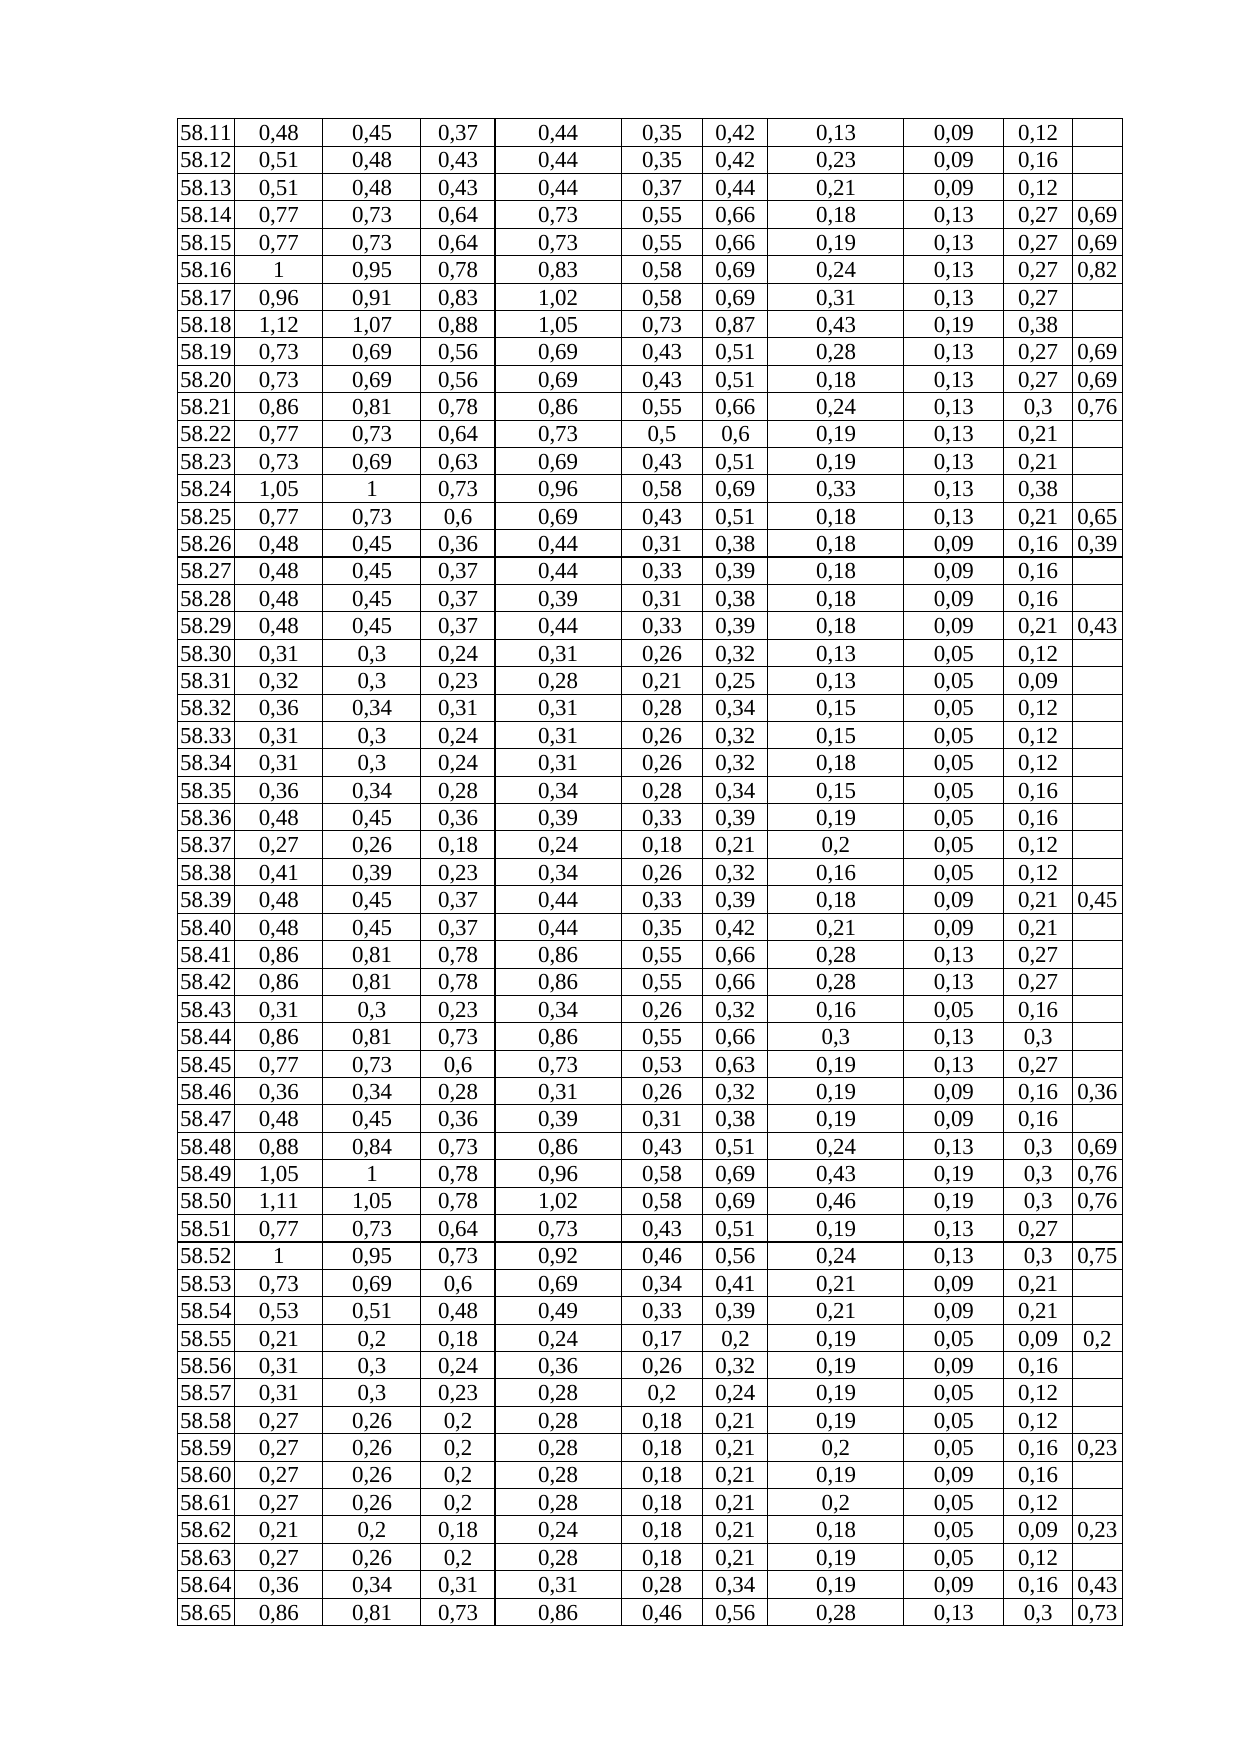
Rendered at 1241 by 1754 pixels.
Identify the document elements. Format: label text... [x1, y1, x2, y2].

table_cell 0,28 [496, 1407, 621, 1433]
table_cell 0,27 [235, 1489, 322, 1515]
table_cell 0,13 [904, 284, 1003, 310]
table_cell 0,19 [768, 1105, 903, 1132]
table_cell 0,6 [421, 1051, 494, 1077]
table_cell 58.52 [178, 1243, 234, 1269]
table_cell 0,09 [904, 147, 1003, 173]
table_cell 0,27 [1004, 201, 1072, 228]
table_cell 0,23 [421, 1379, 494, 1406]
table_cell 0,78 [421, 941, 494, 967]
table_cell 0,76 [1073, 1188, 1122, 1214]
table_cell 0,37 [421, 612, 494, 639]
table_cell [1073, 448, 1122, 474]
table_cell 0,09 [904, 174, 1003, 200]
table_cell 0,31 [235, 996, 322, 1022]
table_cell 0,39 [1073, 530, 1122, 556]
table_cell 0,16 [1004, 1462, 1072, 1488]
table_cell 0,86 [496, 1133, 621, 1159]
table_cell 58.38 [178, 859, 234, 885]
table_cell 0,27 [1004, 338, 1072, 365]
table_cell 0,16 [1004, 1434, 1072, 1461]
table_cell 0,32 [703, 640, 767, 666]
table_cell 0,36 [235, 695, 322, 721]
table_cell 0,53 [622, 1051, 702, 1077]
table_cell 0,34 [496, 859, 621, 885]
table_cell 0,2 [768, 1434, 903, 1461]
table_cell 58.57 [178, 1379, 234, 1406]
table_cell 0,28 [622, 777, 702, 803]
table_cell 0,21 [703, 1434, 767, 1461]
table_cell 0,78 [421, 969, 494, 995]
table_cell [1073, 1105, 1122, 1132]
table_cell 0,38 [1004, 311, 1072, 337]
table_cell 0,31 [421, 1571, 494, 1597]
table_cell 58.33 [178, 722, 234, 748]
table_cell 0,69 [703, 1160, 767, 1187]
table_cell 58.51 [178, 1215, 234, 1241]
table_cell 0,3 [323, 722, 420, 748]
table_cell 0,26 [622, 859, 702, 885]
table_cell 0,32 [235, 667, 322, 693]
table_cell 0,21 [703, 1544, 767, 1570]
table_cell 0,18 [622, 1489, 702, 1515]
table_cell 0,51 [703, 1215, 767, 1241]
table_cell 0,26 [323, 1407, 420, 1433]
table_cell 0,73 [1073, 1599, 1122, 1625]
table_cell 0,51 [703, 503, 767, 529]
table_cell 0,15 [768, 695, 903, 721]
table_cell 0,96 [235, 284, 322, 310]
table_cell 0,12 [1004, 119, 1072, 146]
table_cell 58.41 [178, 941, 234, 967]
table_cell 0,26 [323, 831, 420, 858]
table_cell [1073, 1379, 1122, 1406]
table_cell 0,27 [235, 831, 322, 858]
table_cell 0,19 [768, 1352, 903, 1378]
table_cell 0,78 [421, 393, 494, 419]
table_cell [1073, 1489, 1122, 1515]
table_cell 0,36 [235, 777, 322, 803]
table_cell 58.15 [178, 229, 234, 255]
table_cell 0,23 [1073, 1516, 1122, 1543]
table_cell 0,28 [496, 1544, 621, 1570]
table_cell 0,21 [703, 1462, 767, 1488]
table_cell [1073, 311, 1122, 337]
table_cell [1073, 914, 1122, 940]
table_cell 0,21 [235, 1325, 322, 1351]
table_cell [1073, 1297, 1122, 1323]
table_cell 0,3 [1004, 1023, 1072, 1049]
table_cell 0,12 [1004, 1407, 1072, 1433]
table_cell 0,39 [323, 859, 420, 885]
table_cell 0,84 [323, 1133, 420, 1159]
table_cell 0,21 [1004, 1297, 1072, 1323]
table_cell 0,26 [622, 640, 702, 666]
table_cell 0,39 [703, 612, 767, 639]
table_cell 0,3 [1004, 393, 1072, 419]
table_cell 1 [323, 1160, 420, 1187]
table_cell 0,73 [496, 1051, 621, 1077]
table_cell 0,33 [622, 612, 702, 639]
table_cell 0,33 [768, 475, 903, 502]
table_cell 58.28 [178, 585, 234, 611]
table_cell 0,38 [703, 530, 767, 556]
table_cell [1073, 1352, 1122, 1378]
table_cell [1073, 119, 1122, 146]
table_cell [1073, 1462, 1122, 1488]
table_cell 0,58 [622, 1188, 702, 1214]
table_cell 0,18 [768, 366, 903, 392]
table_cell 0,24 [768, 1133, 903, 1159]
table_cell 0,09 [1004, 1325, 1072, 1351]
table_cell 0,6 [421, 503, 494, 529]
table_cell 0,28 [622, 695, 702, 721]
table_cell 0,44 [496, 119, 621, 146]
table_cell [1073, 475, 1122, 502]
table_cell 0,32 [703, 859, 767, 885]
table_cell 0,24 [421, 640, 494, 666]
table_cell 58.27 [178, 558, 234, 584]
table_cell 0,18 [622, 1407, 702, 1433]
table_cell 0,69 [323, 1270, 420, 1296]
table_cell 0,05 [904, 640, 1003, 666]
table_cell 0,21 [1004, 1270, 1072, 1296]
table_cell 0,3 [1004, 1599, 1072, 1625]
table_cell 0,39 [496, 1105, 621, 1132]
table_cell 0,48 [235, 804, 322, 830]
table_cell 0,77 [235, 1215, 322, 1241]
table_cell 0,51 [703, 338, 767, 365]
table_cell 0,13 [904, 941, 1003, 967]
table_cell 58.42 [178, 969, 234, 995]
table_cell 0,69 [323, 366, 420, 392]
table_cell 1,02 [496, 284, 621, 310]
table_cell 58.47 [178, 1105, 234, 1132]
table_cell 0,13 [768, 640, 903, 666]
table_cell 0,09 [904, 585, 1003, 611]
table_cell 0,69 [1073, 366, 1122, 392]
table_cell 0,48 [235, 585, 322, 611]
table_cell 0,86 [235, 1599, 322, 1625]
table_cell 0,16 [768, 996, 903, 1022]
table_cell 0,09 [1004, 667, 1072, 693]
table_cell 0,23 [768, 147, 903, 173]
table_cell 0,33 [622, 1297, 702, 1323]
table_cell 0,36 [496, 1352, 621, 1378]
table_cell 0,48 [323, 147, 420, 173]
table_cell 58.65 [178, 1599, 234, 1625]
table_cell 0,31 [496, 749, 621, 776]
table_cell 0,12 [1004, 831, 1072, 858]
table_cell 0,37 [421, 914, 494, 940]
table_cell 58.21 [178, 393, 234, 419]
table_cell 0,42 [703, 147, 767, 173]
table_cell 0,43 [768, 1160, 903, 1187]
table_cell 0,73 [323, 421, 420, 447]
table_cell 0,31 [622, 530, 702, 556]
table_cell 0,09 [904, 1105, 1003, 1132]
table_cell 0,44 [496, 914, 621, 940]
table_cell 0,73 [421, 475, 494, 502]
table_cell 0,37 [622, 174, 702, 200]
table_cell 0,39 [703, 886, 767, 913]
table_cell 0,73 [323, 1051, 420, 1077]
table_cell 0,2 [421, 1407, 494, 1433]
table_cell 0,34 [622, 1270, 702, 1296]
table_cell 0,09 [904, 612, 1003, 639]
table_cell 0,83 [496, 256, 621, 282]
table_cell 0,19 [768, 1462, 903, 1488]
table_cell 0,34 [703, 1571, 767, 1597]
table_cell 0,24 [496, 1325, 621, 1351]
table_cell 0,55 [622, 969, 702, 995]
table_cell 0,38 [1004, 475, 1072, 502]
table_cell 0,13 [904, 1051, 1003, 1077]
table_cell 0,33 [622, 886, 702, 913]
table_cell 0,16 [768, 859, 903, 885]
table_cell 0,26 [622, 996, 702, 1022]
table_cell 0,43 [1073, 1571, 1122, 1597]
table_cell 58.46 [178, 1078, 234, 1104]
table_cell 0,3 [1004, 1160, 1072, 1187]
table_cell 0,28 [496, 1434, 621, 1461]
table_cell 0,45 [323, 804, 420, 830]
table_cell 58.23 [178, 448, 234, 474]
table_cell 0,48 [421, 1297, 494, 1323]
table_cell 0,31 [768, 284, 903, 310]
table_cell 0,21 [1004, 886, 1072, 913]
table_cell 58.53 [178, 1270, 234, 1296]
table_cell 0,66 [703, 969, 767, 995]
table_cell 0,32 [703, 749, 767, 776]
table_cell 0,92 [496, 1243, 621, 1269]
table_cell 0,18 [768, 749, 903, 776]
table_cell [1073, 1270, 1122, 1296]
table_cell 0,43 [421, 147, 494, 173]
table_cell 0,73 [323, 503, 420, 529]
table_cell 0,55 [622, 229, 702, 255]
table_cell 0,78 [421, 1160, 494, 1187]
table_cell 0,27 [1004, 256, 1072, 282]
table_cell 0,69 [496, 1270, 621, 1296]
table_cell 0,33 [622, 804, 702, 830]
table_cell 0,26 [622, 1078, 702, 1104]
table_cell 0,16 [1004, 804, 1072, 830]
table_cell 0,36 [1073, 1078, 1122, 1104]
table_cell 0,19 [768, 1407, 903, 1433]
table_cell 0,21 [1004, 612, 1072, 639]
table_cell 0,48 [235, 914, 322, 940]
table_cell 0,2 [622, 1379, 702, 1406]
table_cell 0,37 [421, 119, 494, 146]
table_cell 0,43 [622, 448, 702, 474]
table_cell 0,18 [768, 503, 903, 529]
table_cell [1073, 804, 1122, 830]
table_cell 58.59 [178, 1434, 234, 1461]
table_cell 0,23 [421, 667, 494, 693]
table_cell 0,77 [235, 503, 322, 529]
table_cell 0,73 [496, 229, 621, 255]
table_cell 0,26 [323, 1489, 420, 1515]
table_cell 0,28 [496, 667, 621, 693]
table_cell 0,44 [496, 558, 621, 584]
table_cell 1,07 [323, 311, 420, 337]
table_cell 0,21 [768, 174, 903, 200]
table_cell 0,34 [496, 777, 621, 803]
table_cell 58.60 [178, 1462, 234, 1488]
table_cell 0,31 [235, 640, 322, 666]
table_cell 0,19 [768, 804, 903, 830]
table_cell 0,27 [1004, 969, 1072, 995]
table_cell 0,05 [904, 695, 1003, 721]
table_cell 0,37 [421, 886, 494, 913]
table_cell 0,16 [1004, 147, 1072, 173]
table_cell 0,48 [235, 1105, 322, 1132]
table_cell 0,45 [323, 886, 420, 913]
table_cell 0,58 [622, 284, 702, 310]
table_cell 0,69 [703, 1188, 767, 1214]
table_cell 0,41 [235, 859, 322, 885]
table_cell 0,42 [703, 914, 767, 940]
table_cell 0,19 [768, 448, 903, 474]
table_cell 0,21 [703, 1489, 767, 1515]
table_cell 58.64 [178, 1571, 234, 1597]
table_cell [1073, 722, 1122, 748]
table_cell 0,86 [235, 969, 322, 995]
table_cell 1,12 [235, 311, 322, 337]
table_cell 1,05 [323, 1188, 420, 1214]
table_cell 0,76 [1073, 393, 1122, 419]
table_cell 0,33 [622, 558, 702, 584]
table_cell 0,96 [496, 1160, 621, 1187]
table_cell 0,2 [1073, 1325, 1122, 1351]
table_cell 0,34 [703, 777, 767, 803]
table_cell 0,32 [703, 722, 767, 748]
table_cell 0,18 [768, 558, 903, 584]
table_cell 0,34 [323, 695, 420, 721]
table_cell 0,78 [421, 256, 494, 282]
table_cell 0,73 [496, 1215, 621, 1241]
table_cell 0,12 [1004, 640, 1072, 666]
table_cell 0,36 [235, 1571, 322, 1597]
table_cell [1073, 695, 1122, 721]
table_cell 0,26 [622, 1352, 702, 1378]
table_cell 0,49 [496, 1297, 621, 1323]
table_cell 58.32 [178, 695, 234, 721]
table_cell 0,73 [421, 1243, 494, 1269]
table_cell 0,77 [235, 421, 322, 447]
table_cell 0,13 [904, 503, 1003, 529]
table_cell 0,3 [323, 1352, 420, 1378]
table_cell 0,56 [421, 338, 494, 365]
table_cell 0,3 [1004, 1133, 1072, 1159]
table_cell 0,13 [904, 393, 1003, 419]
table_cell 58.31 [178, 667, 234, 693]
table_cell 0,83 [421, 284, 494, 310]
table_cell 1,11 [235, 1188, 322, 1214]
table_cell 0,51 [703, 448, 767, 474]
table_cell 58.36 [178, 804, 234, 830]
table_cell 0,18 [622, 1434, 702, 1461]
table_cell [1073, 1407, 1122, 1433]
table_cell 0,05 [904, 749, 1003, 776]
table_cell 0,3 [323, 749, 420, 776]
table_cell 0,2 [323, 1325, 420, 1351]
table_cell 0,05 [904, 777, 1003, 803]
table_cell 0,28 [496, 1489, 621, 1515]
table_cell 0,73 [421, 1599, 494, 1625]
table_cell 0,31 [496, 640, 621, 666]
table_cell 0,82 [1073, 256, 1122, 282]
table_cell 0,86 [496, 1599, 621, 1625]
table_cell 58.58 [178, 1407, 234, 1433]
table_cell 0,42 [703, 119, 767, 146]
table_cell 0,05 [904, 831, 1003, 858]
table_cell 0,09 [904, 1462, 1003, 1488]
table_cell 0,05 [904, 1516, 1003, 1543]
table_cell 0,3 [1004, 1188, 1072, 1214]
table_cell 0,24 [703, 1379, 767, 1406]
table_cell 0,45 [323, 558, 420, 584]
table_cell 0,31 [496, 1078, 621, 1104]
table_cell 58.48 [178, 1133, 234, 1159]
table_cell 0,6 [421, 1270, 494, 1296]
table_cell 0,43 [622, 1133, 702, 1159]
table_cell 0,69 [496, 366, 621, 392]
table_cell 0,05 [904, 667, 1003, 693]
table_cell 1,05 [235, 1160, 322, 1187]
table_cell 0,66 [703, 229, 767, 255]
table_cell 0,13 [904, 475, 1003, 502]
table_cell 0,66 [703, 941, 767, 967]
table_cell 0,36 [235, 1078, 322, 1104]
table_cell 0,26 [323, 1434, 420, 1461]
table_cell 0,27 [1004, 366, 1072, 392]
table_cell 0,13 [904, 1243, 1003, 1269]
table_cell 0,48 [235, 530, 322, 556]
table_cell 58.62 [178, 1516, 234, 1543]
table_cell 0,27 [1004, 284, 1072, 310]
table_cell 0,16 [1004, 996, 1072, 1022]
table_cell 0,19 [768, 1051, 903, 1077]
table_cell 0,45 [323, 1105, 420, 1132]
table_cell 58.44 [178, 1023, 234, 1049]
table_cell [1073, 1215, 1122, 1241]
table_cell 0,51 [323, 1297, 420, 1323]
table_cell 0,43 [421, 174, 494, 200]
table_cell 0,05 [904, 1325, 1003, 1351]
table_cell 0,23 [421, 996, 494, 1022]
table_cell 58.49 [178, 1160, 234, 1187]
table_cell 58.50 [178, 1188, 234, 1214]
table_cell [1073, 749, 1122, 776]
table_cell 0,73 [235, 1270, 322, 1296]
table_cell 0,3 [323, 996, 420, 1022]
table_cell 0,19 [768, 1215, 903, 1241]
table_cell 0,46 [622, 1243, 702, 1269]
table_cell 0,31 [622, 1105, 702, 1132]
table_cell 58.20 [178, 366, 234, 392]
table_cell 0,05 [904, 1379, 1003, 1406]
table_cell 0,32 [703, 1078, 767, 1104]
table_cell 58.13 [178, 174, 234, 200]
table_cell 0,73 [235, 338, 322, 365]
table_cell [1073, 585, 1122, 611]
table_cell 0,21 [1004, 448, 1072, 474]
table_cell 0,48 [235, 886, 322, 913]
table_cell 0,69 [703, 475, 767, 502]
table_cell 0,75 [1073, 1243, 1122, 1269]
table_cell 0,16 [1004, 1105, 1072, 1132]
table_cell 0,16 [1004, 777, 1072, 803]
table_cell 0,21 [703, 831, 767, 858]
table_cell 0,24 [768, 1243, 903, 1269]
table_cell 0,13 [904, 1215, 1003, 1241]
table_cell 0,31 [496, 722, 621, 748]
table_cell 0,69 [1073, 1133, 1122, 1159]
table_cell 0,27 [235, 1407, 322, 1433]
table_cell [1073, 996, 1122, 1022]
table_cell 0,2 [421, 1544, 494, 1570]
table_cell 0,64 [421, 1215, 494, 1241]
table_cell 0,05 [904, 1544, 1003, 1570]
table_cell 0,28 [768, 338, 903, 365]
table_cell 0,35 [622, 147, 702, 173]
table_cell 0,3 [323, 640, 420, 666]
table_cell 0,19 [768, 1571, 903, 1597]
table_cell 0,12 [1004, 722, 1072, 748]
table_cell 58.14 [178, 201, 234, 228]
table_cell 0,55 [622, 393, 702, 419]
table_cell 0,09 [904, 530, 1003, 556]
table_cell 0,09 [904, 914, 1003, 940]
table_cell 0,48 [235, 558, 322, 584]
table_cell 1,05 [496, 311, 621, 337]
table_cell 0,58 [622, 475, 702, 502]
table_cell 0,12 [1004, 749, 1072, 776]
table_cell 0,36 [421, 530, 494, 556]
table_cell 0,66 [703, 201, 767, 228]
table_cell 0,44 [496, 612, 621, 639]
table_cell 0,13 [904, 256, 1003, 282]
table_cell 0,43 [622, 366, 702, 392]
table_cell 0,28 [421, 1078, 494, 1104]
table_cell 0,65 [1073, 503, 1122, 529]
table_cell 0,18 [768, 585, 903, 611]
table_cell 58.45 [178, 1051, 234, 1077]
table_cell 0,13 [904, 969, 1003, 995]
table_cell 0,3 [323, 1379, 420, 1406]
table_cell 0,27 [1004, 1051, 1072, 1077]
table_cell 1 [235, 1243, 322, 1269]
table_cell 0,86 [235, 1023, 322, 1049]
table_cell 0,18 [768, 886, 903, 913]
table_cell 0,24 [768, 256, 903, 282]
table_cell 0,31 [496, 695, 621, 721]
table_cell 0,66 [703, 393, 767, 419]
table_cell 0,16 [1004, 558, 1072, 584]
table_cell 0,69 [703, 284, 767, 310]
table_cell 0,86 [496, 393, 621, 419]
table_cell 0,51 [703, 1133, 767, 1159]
table_cell 0,13 [768, 119, 903, 146]
table_cell 1 [235, 256, 322, 282]
table_cell 58.30 [178, 640, 234, 666]
table_cell 0,28 [496, 1379, 621, 1406]
table_cell 0,09 [904, 558, 1003, 584]
table_cell 0,23 [1073, 1434, 1122, 1461]
table_cell 0,63 [703, 1051, 767, 1077]
table_cell 0,26 [323, 1462, 420, 1488]
table_cell 0,13 [904, 1133, 1003, 1159]
table_cell 0,44 [496, 886, 621, 913]
table_cell 0,27 [1004, 941, 1072, 967]
table_cell 0,81 [323, 941, 420, 967]
table_cell 0,86 [496, 941, 621, 967]
table_cell 0,13 [904, 201, 1003, 228]
table_cell 0,39 [703, 558, 767, 584]
table_cell 0,69 [496, 503, 621, 529]
table_cell 0,95 [323, 1243, 420, 1269]
table_cell 0,21 [1004, 421, 1072, 447]
table_cell 0,55 [622, 201, 702, 228]
table_cell 0,43 [622, 1215, 702, 1241]
table_cell 0,91 [323, 284, 420, 310]
table_cell 58.18 [178, 311, 234, 337]
table_cell 58.29 [178, 612, 234, 639]
table_cell 0,64 [421, 229, 494, 255]
table_cell 0,12 [1004, 1379, 1072, 1406]
table_cell 0,31 [496, 1571, 621, 1597]
table_cell 0,2 [768, 1489, 903, 1515]
table_cell 0,18 [768, 530, 903, 556]
table_cell 0,76 [1073, 1160, 1122, 1187]
table_cell 0,19 [768, 1325, 903, 1351]
table_cell 0,77 [235, 229, 322, 255]
table_cell 0,21 [768, 1270, 903, 1296]
table_cell 58.61 [178, 1489, 234, 1515]
table_cell 0,18 [421, 1516, 494, 1543]
table_cell 0,05 [904, 1489, 1003, 1515]
table_cell 0,24 [421, 722, 494, 748]
table_cell 0,77 [235, 1051, 322, 1077]
table_cell 0,16 [1004, 1352, 1072, 1378]
table_cell 0,19 [904, 1160, 1003, 1187]
table_cell 0,09 [904, 1078, 1003, 1104]
table_cell 0,18 [622, 1544, 702, 1570]
table_cell 0,26 [622, 722, 702, 748]
table_cell 0,69 [703, 256, 767, 282]
table_cell 0,31 [235, 722, 322, 748]
table_cell 0,56 [703, 1243, 767, 1269]
table_cell 0,05 [904, 859, 1003, 885]
table_cell 0,48 [235, 612, 322, 639]
table_cell 0,28 [768, 969, 903, 995]
table_cell 0,81 [323, 969, 420, 995]
table_cell 0,18 [421, 831, 494, 858]
table_cell 0,86 [235, 393, 322, 419]
table_cell [1073, 1023, 1122, 1049]
table_cell 0,28 [768, 1599, 903, 1625]
table_cell 0,36 [421, 1105, 494, 1132]
table_cell 0,51 [703, 366, 767, 392]
table_cell 0,45 [323, 585, 420, 611]
table_cell 0,24 [421, 749, 494, 776]
table_cell 0,73 [421, 1023, 494, 1049]
table_cell 0,13 [904, 1023, 1003, 1049]
table_cell 0,3 [323, 667, 420, 693]
table_cell 0,28 [421, 777, 494, 803]
table_cell 0,45 [323, 119, 420, 146]
table_cell 58.35 [178, 777, 234, 803]
table_cell 0,18 [622, 1462, 702, 1488]
table_cell 0,73 [235, 366, 322, 392]
table_cell 0,12 [1004, 859, 1072, 885]
table_cell 0,19 [768, 1078, 903, 1104]
table_cell 0,28 [768, 941, 903, 967]
table_cell 0,09 [1004, 1516, 1072, 1543]
table_cell 0,73 [323, 229, 420, 255]
table_cell 0,27 [1004, 229, 1072, 255]
table_cell 0,69 [1073, 229, 1122, 255]
table_cell 0,35 [622, 119, 702, 146]
table_cell 0,28 [496, 1462, 621, 1488]
table_cell 58.56 [178, 1352, 234, 1378]
table_cell 0,6 [703, 421, 767, 447]
table_cell 0,13 [904, 366, 1003, 392]
table_cell [1073, 667, 1122, 693]
table_cell 0,43 [622, 338, 702, 365]
table_cell 0,88 [421, 311, 494, 337]
table_cell 0,18 [768, 201, 903, 228]
table_cell 0,31 [235, 1379, 322, 1406]
table_cell 0,09 [904, 1352, 1003, 1378]
table_cell 0,2 [703, 1325, 767, 1351]
table_cell [1073, 284, 1122, 310]
table_cell 0,69 [323, 448, 420, 474]
table_cell [1073, 174, 1122, 200]
table_cell 0,19 [768, 1544, 903, 1570]
table_cell 0,73 [323, 1215, 420, 1241]
table_cell 58.11 [178, 119, 234, 146]
table_cell 0,3 [768, 1023, 903, 1049]
table_cell 0,13 [904, 421, 1003, 447]
table_cell 0,34 [496, 996, 621, 1022]
table_cell 0,05 [904, 1434, 1003, 1461]
table_cell 0,44 [496, 147, 621, 173]
table_cell 0,18 [421, 1325, 494, 1351]
table_cell 0,95 [323, 256, 420, 282]
table_cell 0,55 [622, 1023, 702, 1049]
table_cell 0,2 [768, 831, 903, 858]
table_cell 0,32 [703, 1352, 767, 1378]
table_cell 58.24 [178, 475, 234, 502]
table_cell 0,21 [1004, 914, 1072, 940]
table_cell 0,73 [421, 1133, 494, 1159]
table_cell 1 [323, 475, 420, 502]
table_cell 0,81 [323, 1599, 420, 1625]
table_cell [1073, 777, 1122, 803]
table_cell 0,69 [323, 338, 420, 365]
table_cell 0,2 [421, 1434, 494, 1461]
table_cell 0,15 [768, 722, 903, 748]
table_cell 0,16 [1004, 1078, 1072, 1104]
table_cell 58.16 [178, 256, 234, 282]
table_cell 0,78 [421, 1188, 494, 1214]
table_cell 0,13 [904, 338, 1003, 365]
table_cell 0,39 [496, 804, 621, 830]
table_cell 0,45 [323, 530, 420, 556]
table_cell [1073, 558, 1122, 584]
table_cell 0,31 [622, 585, 702, 611]
table_cell 0,05 [904, 804, 1003, 830]
table_cell 0,16 [1004, 530, 1072, 556]
table_cell 0,38 [703, 1105, 767, 1132]
table_cell 0,58 [622, 1160, 702, 1187]
table_cell 0,21 [768, 1297, 903, 1323]
table_cell 0,69 [1073, 201, 1122, 228]
table_cell 0,86 [496, 1023, 621, 1049]
table_cell 0,05 [904, 996, 1003, 1022]
table_cell 0,81 [323, 393, 420, 419]
table_cell 0,18 [622, 831, 702, 858]
table_cell 0,64 [421, 421, 494, 447]
table_cell 0,24 [768, 393, 903, 419]
table_cell 0,12 [1004, 1544, 1072, 1570]
table_cell 0,18 [768, 612, 903, 639]
table_cell 0,45 [1073, 886, 1122, 913]
table_cell 0,27 [235, 1462, 322, 1488]
table_cell 0,09 [904, 119, 1003, 146]
table_cell 0,09 [904, 1297, 1003, 1323]
table_cell 0,21 [622, 667, 702, 693]
table_cell 0,21 [703, 1407, 767, 1433]
table_cell 0,12 [1004, 695, 1072, 721]
table_cell 0,09 [904, 1571, 1003, 1597]
table_cell 0,19 [904, 1188, 1003, 1214]
table_cell [1073, 421, 1122, 447]
table_cell 0,34 [323, 1078, 420, 1104]
table_cell 0,2 [421, 1462, 494, 1488]
table_cell 0,41 [703, 1270, 767, 1296]
table_cell 0,96 [496, 475, 621, 502]
table_cell 0,18 [622, 1516, 702, 1543]
table_cell 0,77 [235, 201, 322, 228]
table_cell 0,44 [496, 174, 621, 200]
table_cell [1073, 1051, 1122, 1077]
table_cell 0,37 [421, 585, 494, 611]
table_cell 0,34 [703, 695, 767, 721]
table_cell 0,21 [1004, 503, 1072, 529]
table_cell 58.25 [178, 503, 234, 529]
table_cell 0,86 [496, 969, 621, 995]
table_cell 0,19 [768, 1379, 903, 1406]
table_cell 0,46 [768, 1188, 903, 1214]
table_cell 0,31 [235, 1352, 322, 1378]
table_cell 0,5 [622, 421, 702, 447]
table_cell 58.43 [178, 996, 234, 1022]
table_cell 0,31 [421, 695, 494, 721]
table_cell 0,73 [323, 201, 420, 228]
table_cell 0,27 [235, 1434, 322, 1461]
table_cell 0,64 [421, 201, 494, 228]
table_cell 0,2 [323, 1516, 420, 1543]
table_cell 58.54 [178, 1297, 234, 1323]
table_cell 0,51 [235, 147, 322, 173]
table_cell 1,05 [235, 475, 322, 502]
table_cell 0,63 [421, 448, 494, 474]
table_cell 0,69 [496, 448, 621, 474]
table_cell 0,66 [703, 1023, 767, 1049]
table_cell 0,2 [421, 1489, 494, 1515]
table_cell [1073, 640, 1122, 666]
table_cell 0,73 [622, 311, 702, 337]
table_cell 58.39 [178, 886, 234, 913]
table_cell 0,17 [622, 1325, 702, 1351]
table_cell 0,58 [622, 256, 702, 282]
table_cell [1073, 859, 1122, 885]
table_cell 0,26 [323, 1544, 420, 1570]
table_cell 0,12 [1004, 1489, 1072, 1515]
table_cell 58.26 [178, 530, 234, 556]
table_cell 0,37 [421, 558, 494, 584]
table_cell 0,39 [496, 585, 621, 611]
table_cell 0,05 [904, 722, 1003, 748]
table_cell 58.63 [178, 1544, 234, 1570]
table_cell 1,02 [496, 1188, 621, 1214]
table_cell [1073, 941, 1122, 967]
table_cell 0,44 [496, 530, 621, 556]
table_cell 0,3 [1004, 1243, 1072, 1269]
table_cell 58.55 [178, 1325, 234, 1351]
table_cell 0,21 [235, 1516, 322, 1543]
table_cell 0,05 [904, 1407, 1003, 1433]
table_cell 58.19 [178, 338, 234, 365]
table_cell 58.34 [178, 749, 234, 776]
table_cell 0,27 [1004, 1215, 1072, 1241]
table_cell 0,24 [496, 1516, 621, 1543]
table_cell [1073, 1544, 1122, 1570]
table_cell 58.12 [178, 147, 234, 173]
table_cell 58.40 [178, 914, 234, 940]
table_cell 0,16 [1004, 1571, 1072, 1597]
table_cell [1073, 969, 1122, 995]
table_cell 0,16 [1004, 585, 1072, 611]
table_cell 0,21 [768, 914, 903, 940]
table_cell 0,88 [235, 1133, 322, 1159]
table_cell 0,46 [622, 1599, 702, 1625]
table_cell 0,51 [235, 174, 322, 200]
table_cell 0,13 [904, 229, 1003, 255]
table_cell 0,13 [904, 448, 1003, 474]
table_cell 0,34 [323, 777, 420, 803]
table_cell 0,43 [1073, 612, 1122, 639]
table_cell 0,23 [421, 859, 494, 885]
table_cell 0,28 [622, 1571, 702, 1597]
table_cell 0,86 [235, 941, 322, 967]
table_cell 0,26 [622, 749, 702, 776]
table_cell 0,36 [421, 804, 494, 830]
table_cell 0,48 [235, 119, 322, 146]
table_cell [1073, 831, 1122, 858]
table_cell 0,13 [768, 667, 903, 693]
table_cell 0,69 [496, 338, 621, 365]
table_cell 0,09 [904, 1270, 1003, 1296]
table_cell 0,39 [703, 1297, 767, 1323]
table_cell 0,18 [768, 1516, 903, 1543]
table_cell 0,34 [323, 1571, 420, 1597]
table_cell 0,21 [703, 1516, 767, 1543]
table_cell 0,39 [703, 804, 767, 830]
table_cell 0,73 [235, 448, 322, 474]
table_cell 0,53 [235, 1297, 322, 1323]
table_cell 0,81 [323, 1023, 420, 1049]
table_cell 0,87 [703, 311, 767, 337]
table_cell 0,45 [323, 914, 420, 940]
table_cell 58.22 [178, 421, 234, 447]
table_cell 0,73 [496, 201, 621, 228]
table_cell 58.37 [178, 831, 234, 858]
table_cell 0,38 [703, 585, 767, 611]
table_cell 0,44 [703, 174, 767, 200]
table_cell 0,43 [622, 503, 702, 529]
table_cell 0,13 [904, 1599, 1003, 1625]
table_cell 0,15 [768, 777, 903, 803]
table_cell 0,24 [421, 1352, 494, 1378]
table_cell [1073, 147, 1122, 173]
table_cell 0,43 [768, 311, 903, 337]
table_cell 0,19 [904, 311, 1003, 337]
table_cell 0,48 [323, 174, 420, 200]
table_cell 0,32 [703, 996, 767, 1022]
table_cell 58.17 [178, 284, 234, 310]
table_cell 0,24 [496, 831, 621, 858]
table_cell 0,55 [622, 941, 702, 967]
table_cell 0,35 [622, 914, 702, 940]
table_cell 0,19 [768, 229, 903, 255]
table_cell 0,25 [703, 667, 767, 693]
table_cell 0,27 [235, 1544, 322, 1570]
table_cell 0,09 [904, 886, 1003, 913]
table_cell 0,12 [1004, 174, 1072, 200]
table_cell 0,69 [1073, 338, 1122, 365]
table_cell 0,56 [703, 1599, 767, 1625]
table_cell 0,45 [323, 612, 420, 639]
table_cell 0,73 [496, 421, 621, 447]
table_cell 0,19 [768, 421, 903, 447]
table_cell 0,31 [235, 749, 322, 776]
table_cell 0,56 [421, 366, 494, 392]
